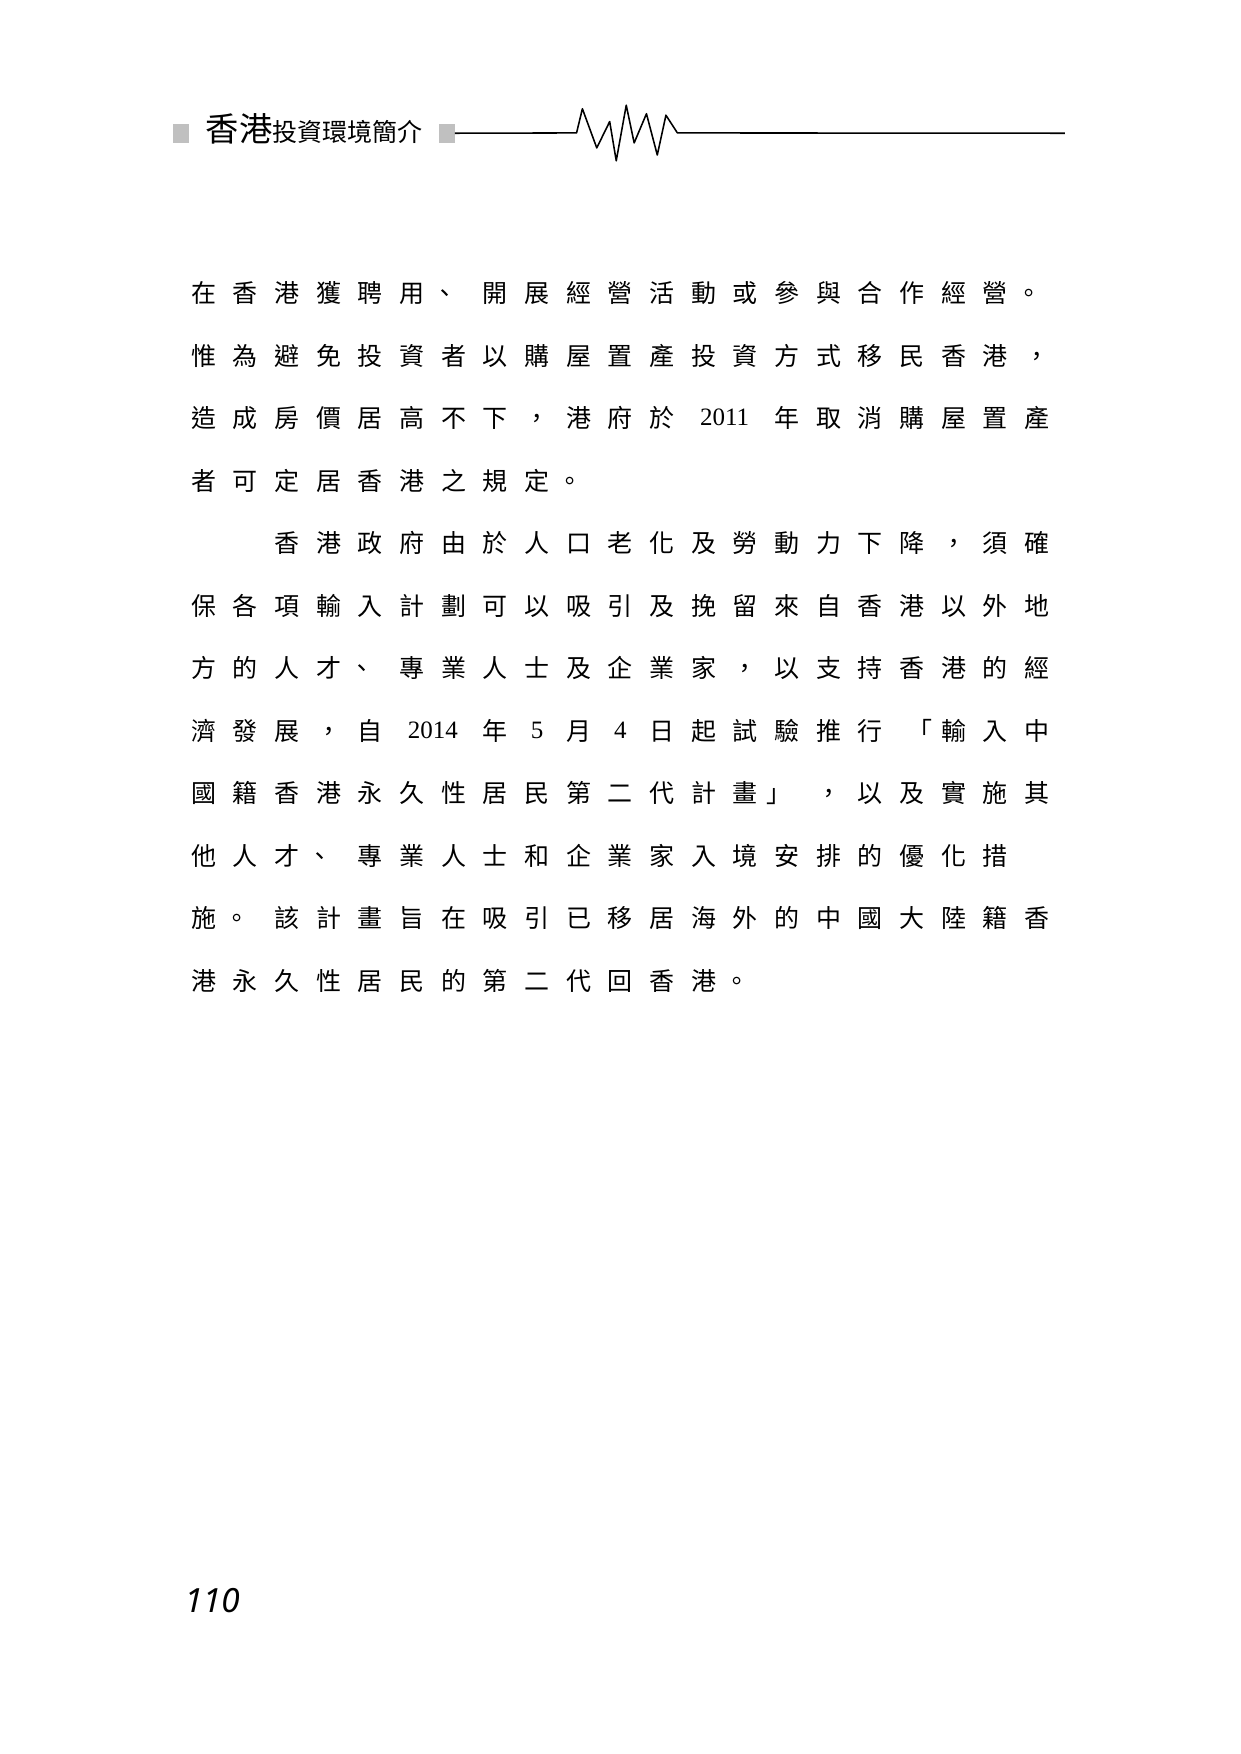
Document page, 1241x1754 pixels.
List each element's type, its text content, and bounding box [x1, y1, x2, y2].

text 在香港獲聘用、開展經營活動或參與合作經營。惟為避免投資者以購屋置產投資方式移民香港，造成房價居高不下，港府於2011年取消購屋置產者可定居香港之規定。 [183, 250, 1058, 500]
text 香港政府由於人口老化及勞動力下降，須確保各項輸入計劃可以吸引及挽留來自香港以外地方的人才、專業人士及企業家，以支持香港的經濟發展，自2014年5月4日起試驗推行「輸入中國籍香港永久性居民第二代計畫」，以及實施其他人才、專業人士和企業家入境安排的優化措施。該計畫旨在吸引已移居海外的中國大陸籍香港永久性居民的第二代回香港。 [183, 500, 1058, 1000]
